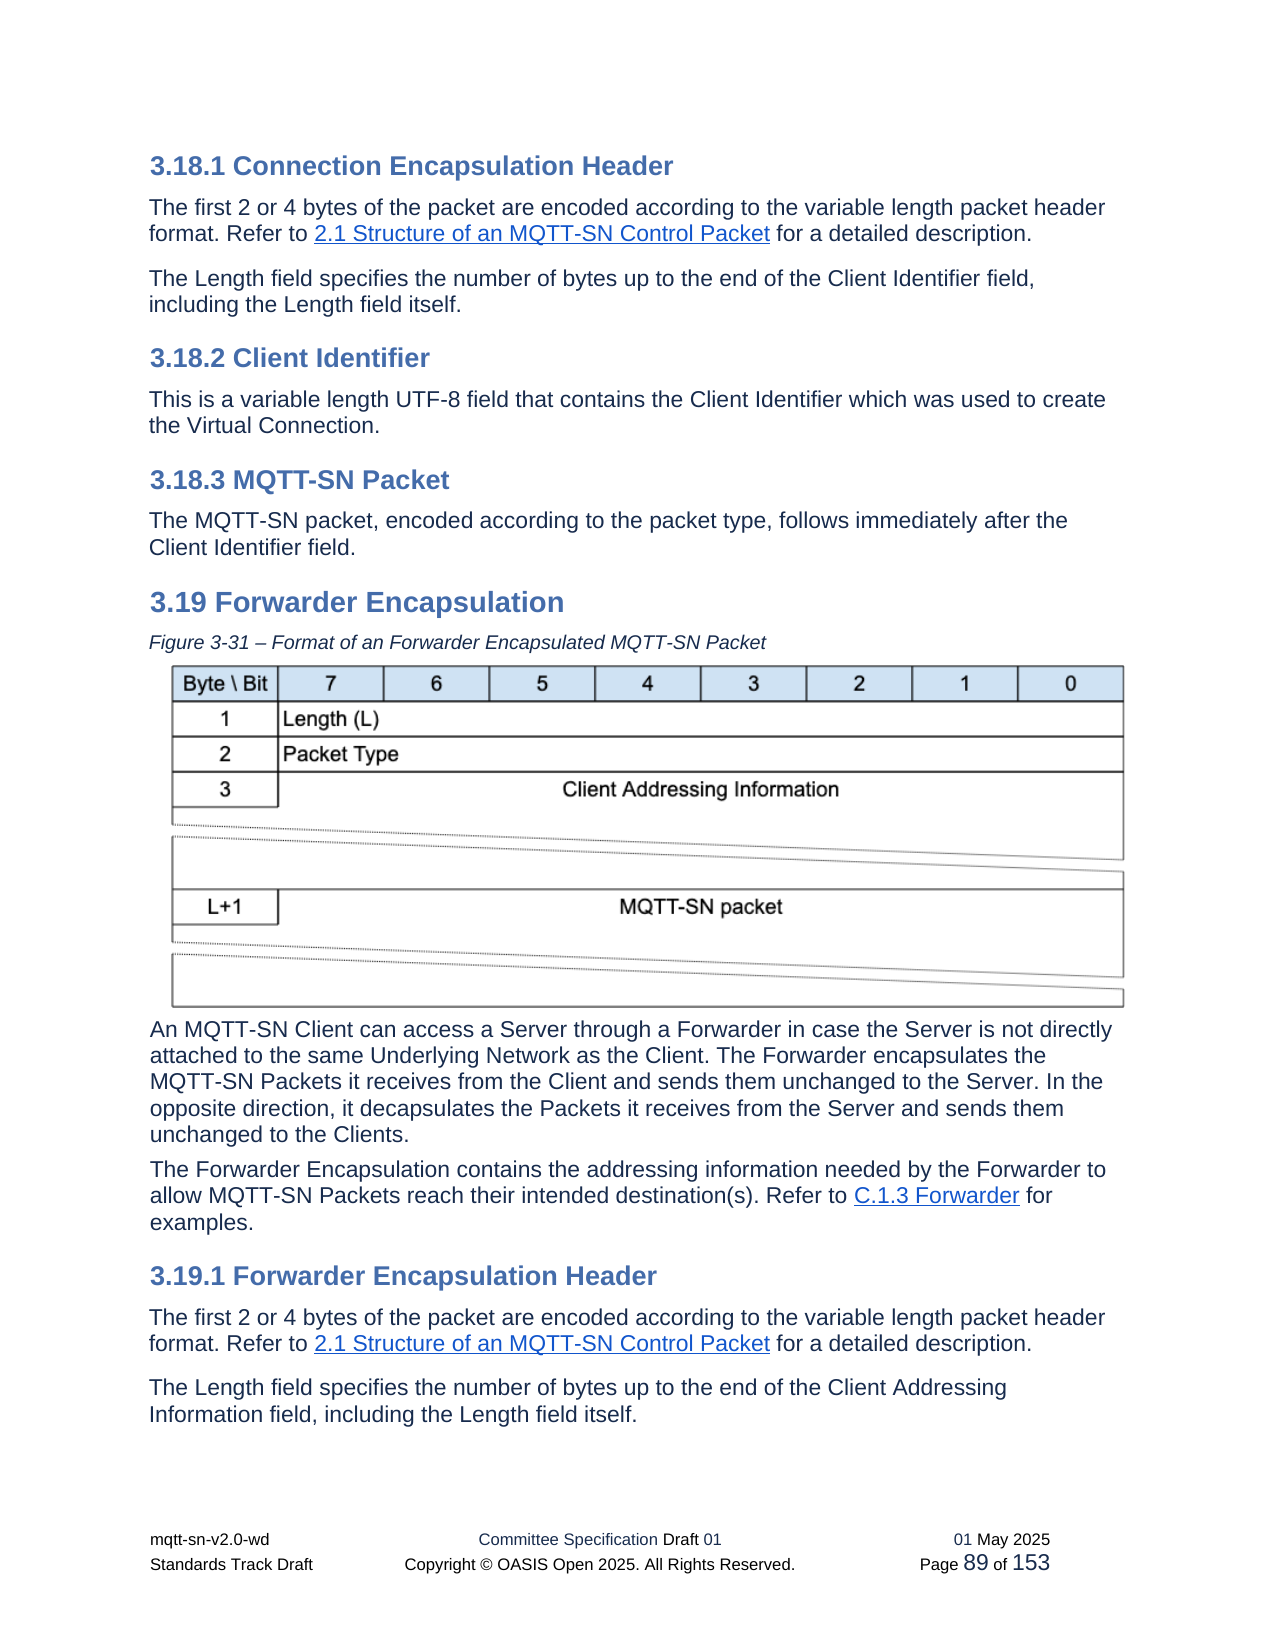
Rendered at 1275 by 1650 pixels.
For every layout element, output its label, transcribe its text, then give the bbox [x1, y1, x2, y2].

subtitle 3.19.1 Forwarder Encapsulation Header [150, 1260, 1124, 1291]
text The Length field specifies the number of bytes up to the end of the Client Addressing Information field, including the Length field itself. [148, 1374, 1124, 1427]
subtitle 3.18.2 Client Identifier [150, 342, 1124, 373]
text Figure 3-31 – Format of an Forwarder Encapsulated MQTT-SN Packet [148, 631, 1124, 654]
text The first 2 or 4 bytes of the packet are encoded according to the variable length packet header format. Refer to 2.1 Structure of an MQTT-SN Control Packet for a detailed description. [148, 1303, 1124, 1356]
text An MQTT-SN Client can access a Server through a Forwarder in case the Server is not directly attached to the same Underlying Network as the Client. The Forwarder encapsulates the MQTT-SN Packets it receives from the Client and sends them unchanged to the Server. In the opposite direction, it decapsulates the Packets it receives from the Server and sends them unchanged to the Clients. [149, 1016, 1124, 1147]
subtitle 3.18.3 MQTT-SN Packet [150, 464, 1124, 495]
text The Forwarder Encapsulation contains the addressing information needed by the Forwarder to allow MQTT-SN Packets reach their intended destination(s). Refer to C.1.3 Forwarder for examples. [149, 1156, 1124, 1235]
text The MQTT-SN packet, encoded according to the packet type, follows immediately after the Client Identifier field. [148, 507, 1124, 560]
subtitle 3.18.1 Connection Encapsulation Header [150, 150, 1124, 181]
text The Length field specifies the number of bytes up to the end of the Client Identifier field, including the Length field itself. [148, 264, 1124, 317]
picture [149, 665, 1125, 1008]
subtitle 3.19 Forwarder Encapsulation [150, 585, 1124, 619]
text The first 2 or 4 bytes of the packet are encoded according to the variable length packet header format. Refer to 2.1 Structure of an MQTT-SN Control Packet for a detailed description. [148, 194, 1124, 246]
text This is a variable length UTF-8 field that contains the Client Identifier which was used to create the Virtual Connection. [148, 386, 1124, 439]
